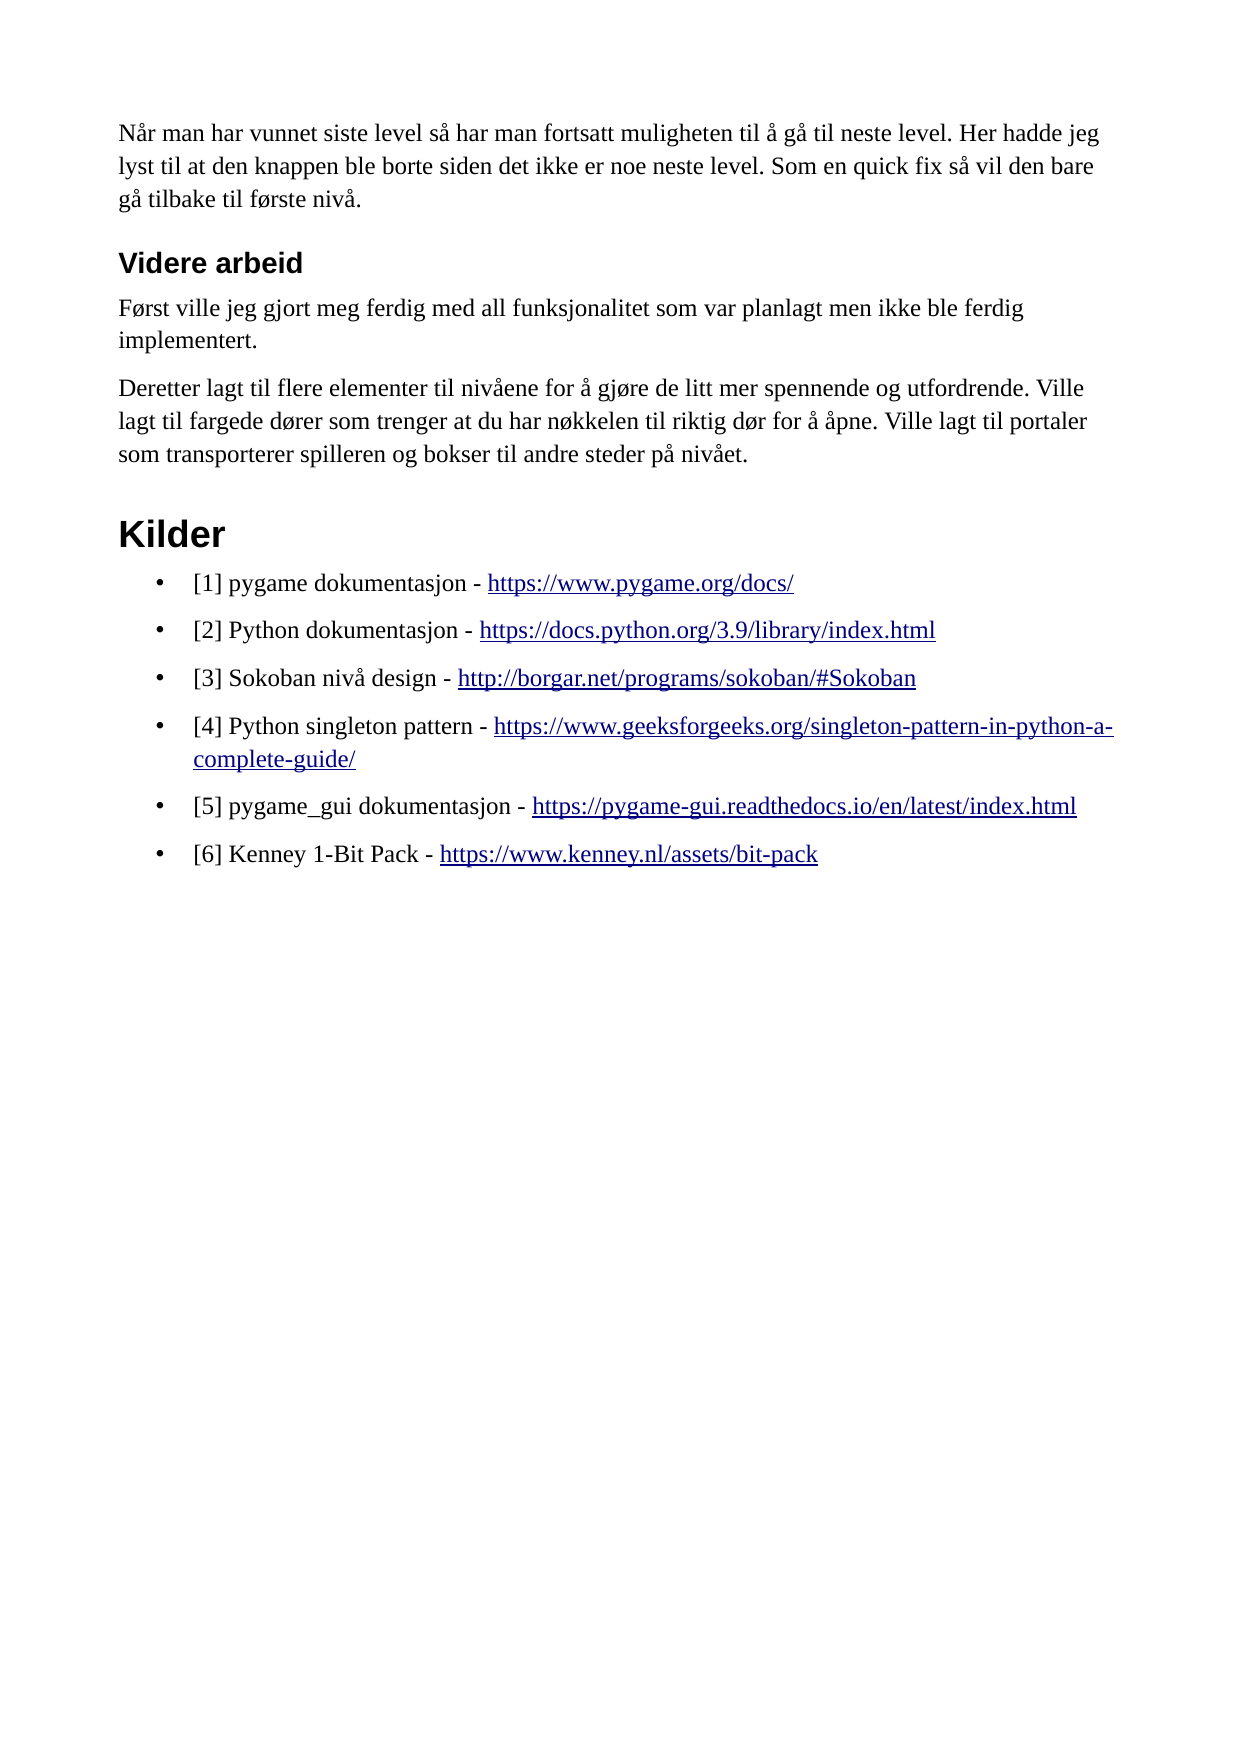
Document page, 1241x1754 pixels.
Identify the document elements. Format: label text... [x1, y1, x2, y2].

subtitle Videre arbeid [118, 246, 1122, 280]
list [3] Sokoban nivå design - http://borgar.net/programs/sokoban/#Sokoban [156, 663, 1122, 692]
list [4] Python singleton pattern - https://www.geeksforgeeks.org/singleton-pattern-in-python-a-complete-guide/ [156, 711, 1122, 773]
list [5] pygame_gui dokumentasjon - https://pygame-gui.readthedocs.io/en/latest/index.html [156, 791, 1122, 820]
text Først ville jeg gjort meg ferdig med all funksjonalitet som var planlagt men ikke ble ferdig implementert. [118, 293, 1122, 354]
text Deretter lagt til flere elementer til nivåene for å gjøre de litt mer spennende og utfordrende. Ville lagt til fargede dører som trenger at du har nøkkelen til riktig dør for å åpne. Ville lagt til portaler som transporterer spilleren og bokser til andre steder på nivået. [118, 373, 1122, 468]
list [2] Python dokumentasjon - https://docs.python.org/3.9/library/index.html [156, 616, 1122, 644]
subtitle Kilder [118, 512, 1122, 556]
list [1] pygame dokumentasjon - https://www.pygame.org/docs/ [156, 568, 1122, 597]
list [6] Kenney 1-Bit Pack - https://www.kenney.nl/assets/bit-pack [156, 839, 1122, 868]
text Når man har vunnet siste level så har man fortsatt muligheten til å gå til neste level. Her hadde jeg lyst til at den knappen ble borte siden det ikke er noe neste level. Som en quick fix så vil den bare gå tilbake til første nivå. [118, 118, 1122, 213]
